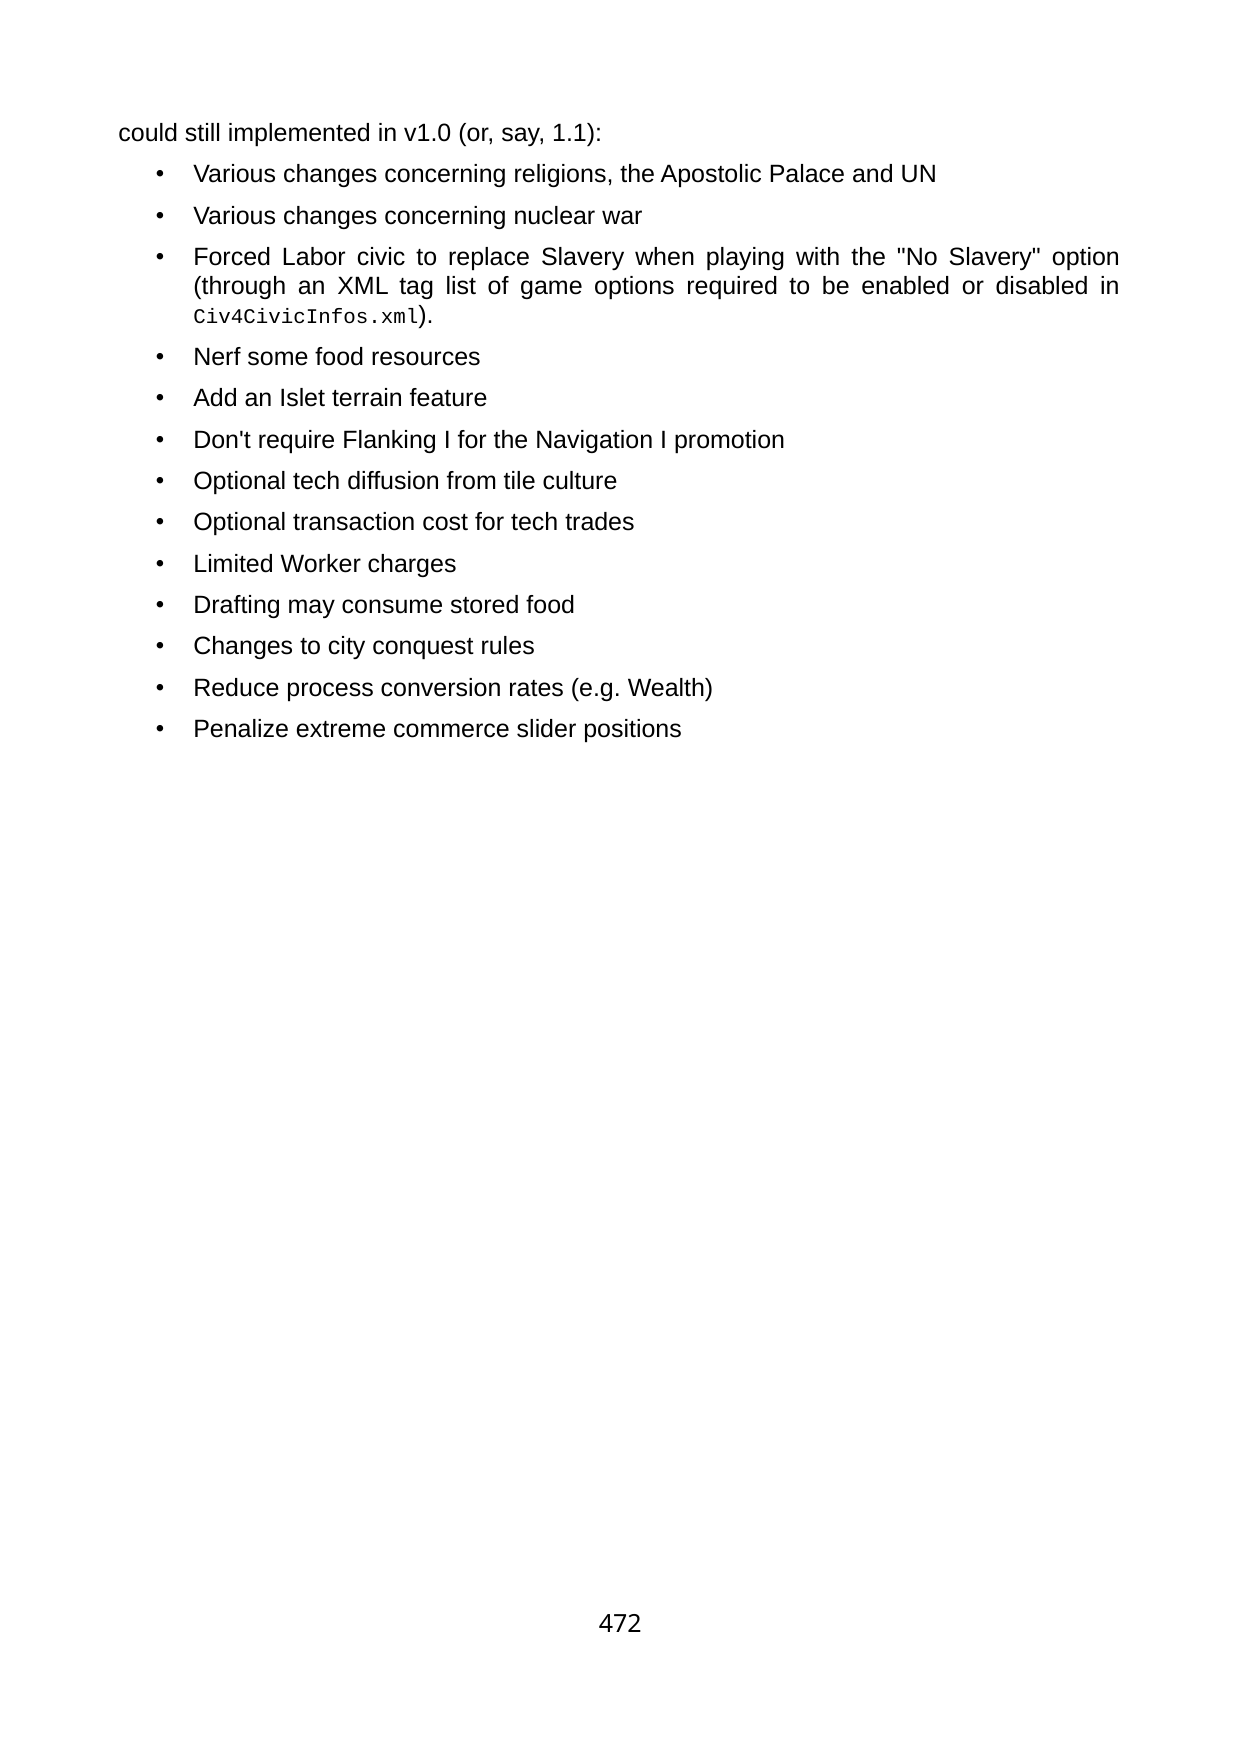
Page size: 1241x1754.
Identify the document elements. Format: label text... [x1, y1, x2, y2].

list Forced Labor civic to replace Slavery when playing with the "No Slavery" option (through an XML tag list of game options required to be enabled or disabled in Civ4CivicInfos.xml). [156, 242, 1122, 329]
list Changes to city conquest rules [156, 631, 1122, 660]
list Don't require Flanking I for the Navigation I promotion [156, 424, 1122, 453]
list Limited Worker charges [156, 549, 1122, 577]
list Drafting may consume stored food [156, 590, 1122, 619]
list Add an Islet terrain feature [156, 383, 1122, 412]
list Optional tech diffusion from tile culture [156, 466, 1122, 495]
list Nerf some food resources [156, 342, 1122, 371]
text could still implemented in v1.0 (or, say, 1.1): [118, 118, 1122, 147]
list Optional transaction cost for tech trades [156, 507, 1122, 536]
list Penalize extreme commerce slider positions [156, 714, 1122, 743]
list Various changes concerning nuclear war [156, 201, 1122, 229]
list Reduce process conversion rates (e.g. Wealth) [156, 673, 1122, 702]
list Various changes concerning religions, the Apostolic Palace and UN [156, 159, 1122, 188]
